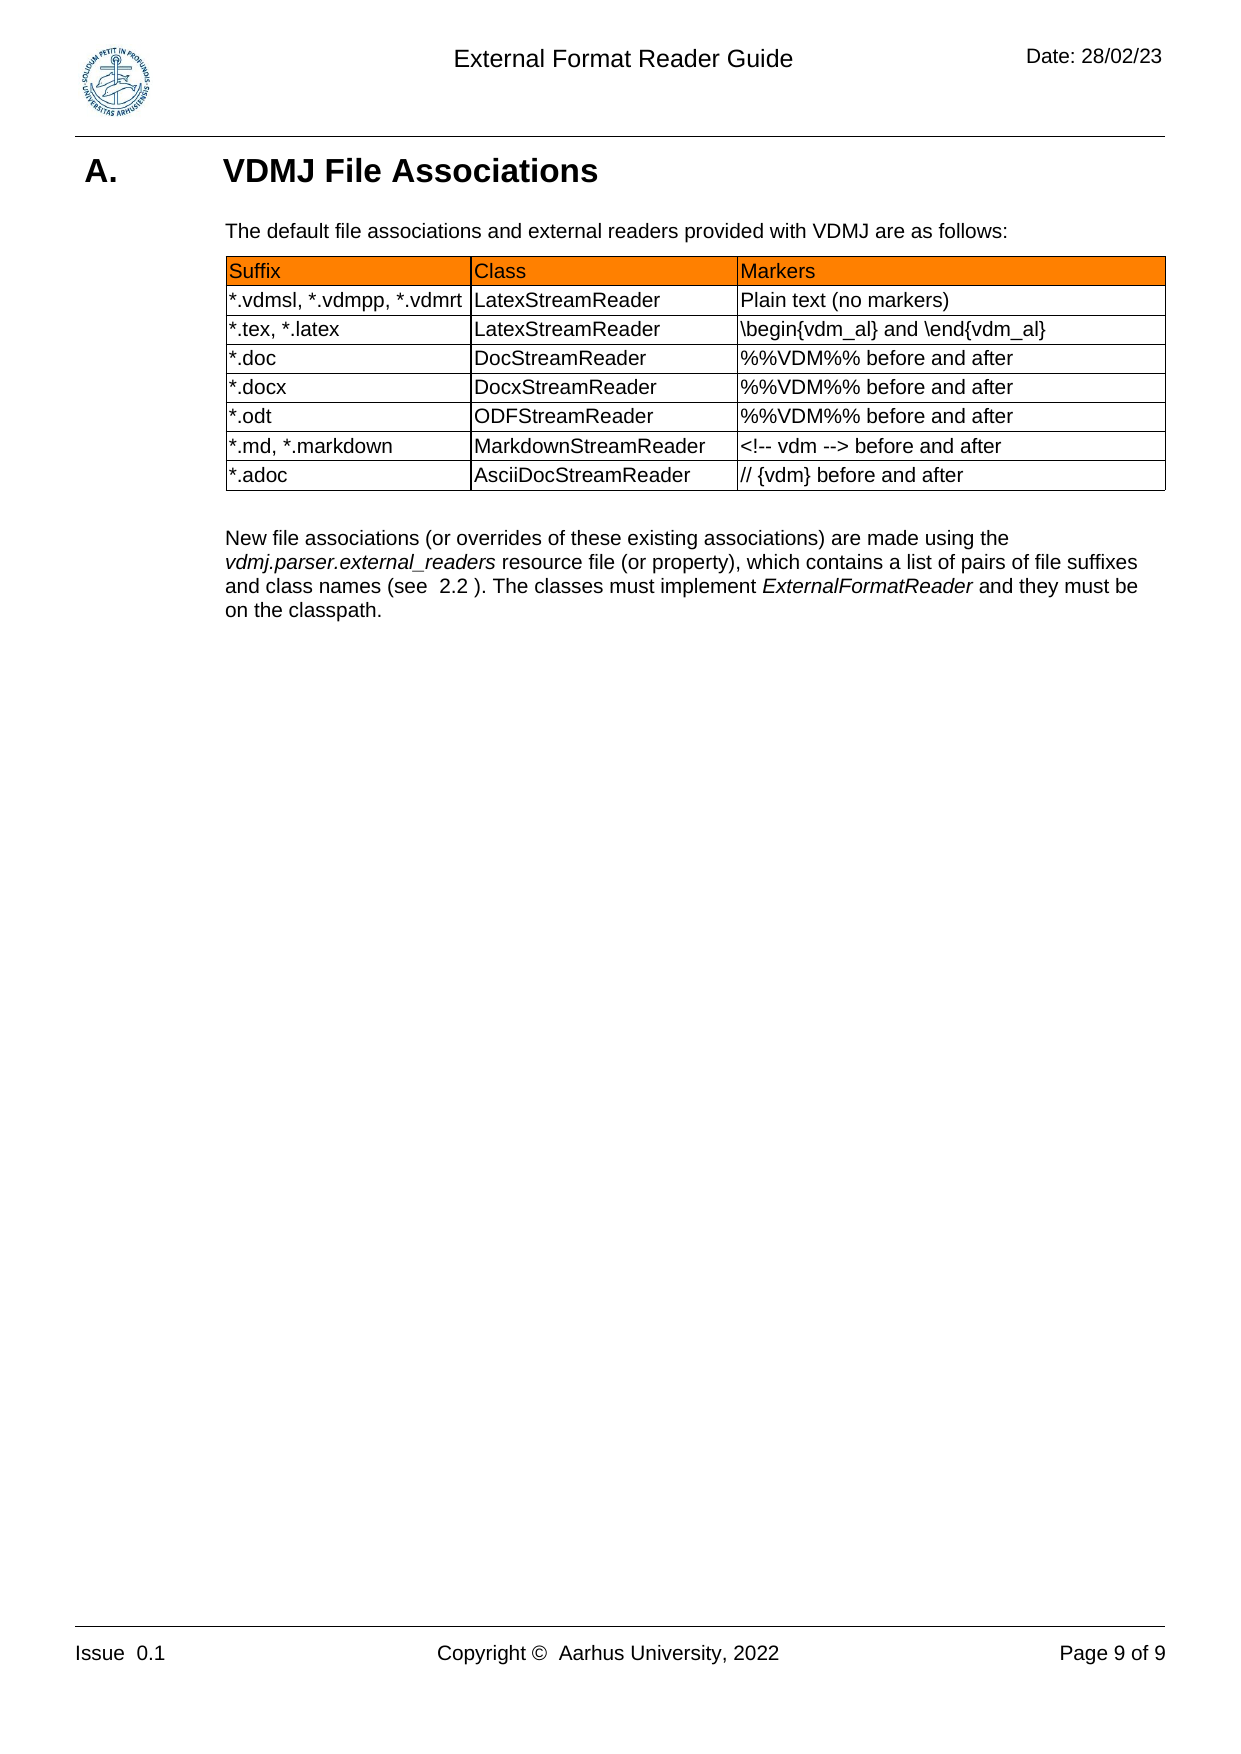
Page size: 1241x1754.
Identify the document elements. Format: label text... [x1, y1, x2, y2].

table_cell LatexStreamReader [472, 286, 737, 314]
table_cell // {vdm} before and after [738, 461, 1165, 489]
subtitle VDMJ File Associations [75, 152, 1165, 190]
picture [78, 44, 153, 120]
table_cell LatexStreamReader [472, 316, 737, 344]
text The default file associations and external readers provided with VDMJ are as follows: [225, 220, 1165, 244]
table_header Markers [738, 257, 1165, 285]
table_cell *.doc [227, 345, 470, 373]
table_cell \begin{vdm_al} and \end{vdm_al} [738, 316, 1165, 344]
table_cell %%VDM%% before and after [738, 374, 1165, 402]
table_cell ODFStreamReader [472, 403, 737, 431]
table_cell *.odt [227, 403, 470, 431]
table_cell AsciiDocStreamReader [472, 461, 737, 489]
table_cell %%VDM%% before and after [738, 403, 1165, 431]
table_cell *.tex, *.latex [227, 316, 470, 344]
text New file associations (or overrides of these existing associations) are made using the vdmj.parser.external_readers resource file (or property), which contains a list of pairs of file suffixes and class names (see 2.2 ). The classes must implement ExternalFormatReader and they must be on the classpath. [225, 526, 1165, 622]
table_cell MarkdownStreamReader [472, 432, 737, 460]
table_cell *.adoc [227, 461, 470, 489]
table_cell *.vdmsl, *.vdmpp, *.vdmrt [227, 286, 470, 314]
table_cell DocStreamReader [472, 345, 737, 373]
table_cell <!-- vdm --> before and after [738, 432, 1165, 460]
table_cell %%VDM%% before and after [738, 345, 1165, 373]
table_cell *.docx [227, 374, 470, 402]
table_cell *.md, *.markdown [227, 432, 470, 460]
table_cell DocxStreamReader [472, 374, 737, 402]
table_cell Plain text (no markers) [738, 286, 1165, 314]
table_header Class [472, 257, 737, 285]
table_header Suffix [227, 257, 470, 285]
